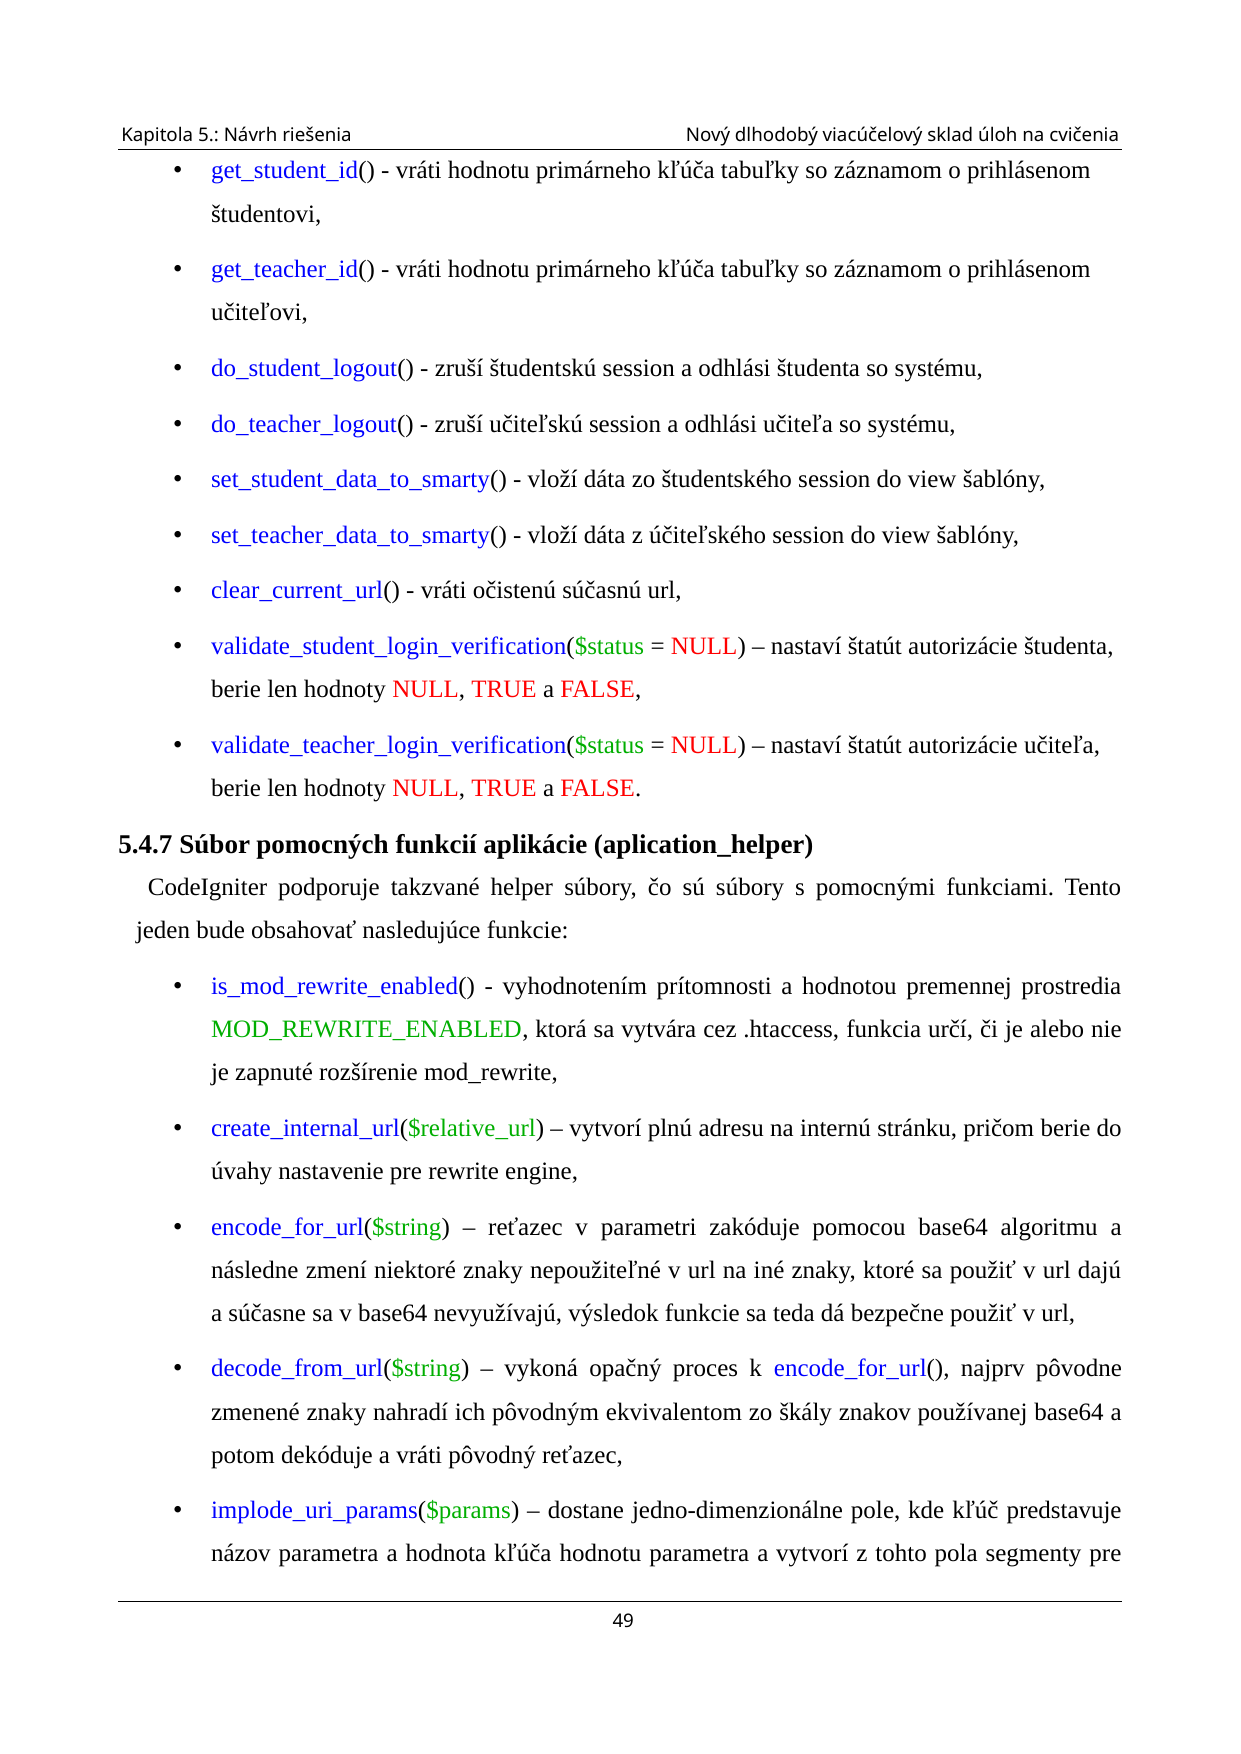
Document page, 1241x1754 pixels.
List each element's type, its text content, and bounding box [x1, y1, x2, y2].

list validate_teacher_login_verification($status = NULL) – nastaví štatút autorizácie učiteľa, berie len hodnoty NULL, TRUE a FALSE. [173, 730, 1122, 802]
list implode_uri_params($params) – dostane jedno-dimenzionálne pole, kde kľúč predstavuje názov parametra a hodnota kľúča hodnotu parametra a vytvorí z tohto pola segmenty pre [173, 1495, 1122, 1567]
list get_teacher_id() - vráti hodnotu primárneho kľúča tabuľky so záznamom o prihlásenom učiteľovi, [173, 254, 1122, 326]
list do_teacher_logout() - zruší učiteľskú session a odhlási učiteľa so systému, [173, 409, 1122, 437]
list set_teacher_data_to_smarty() - vloží dáta z účiteľského session do view šablóny, [173, 520, 1122, 549]
list create_internal_url($relative_url) – vytvorí plnú adresu na internú stránku, pričom berie do úvahy nastavenie pre rewrite engine, [173, 1113, 1122, 1185]
list encode_for_url($string) – reťazec v parametri zakóduje pomocou base64 algoritmu a následne zmení niektoré znaky nepoužiteľné v url na iné znaky, ktoré sa použiť v url dajú a súčasne sa v base64 nevyužívajú, výsledok funkcie sa teda dá bezpečne použiť v url, [173, 1212, 1122, 1327]
list validate_student_login_verification($status = NULL) – nastaví štatút autorizácie študenta, berie len hodnoty NULL, TRUE a FALSE, [173, 631, 1122, 703]
list set_student_data_to_smarty() - vloží dáta zo študentského session do view šablóny, [173, 464, 1122, 493]
list clear_current_url() - vráti očistenú súčasnú url, [173, 576, 1122, 604]
list do_student_logout() - zruší študentskú session a odhlási študenta so systému, [173, 353, 1122, 382]
list decode_from_url($string) – vykoná opačný proces k encode_for_url(), najprv pôvodne zmenené znaky nahradí ich pôvodným ekvivalentom zo škály znakov používanej base64 a potom dekóduje a vráti pôvodný reťazec, [173, 1353, 1122, 1468]
text CodeIgniter podporuje takzvané helper súbory, čo sú súbory s pomocnými funkciami. Tento jeden bude obsahovať nasledujúce funkcie: [136, 872, 1122, 944]
list is_mod_rewrite_enabled() - vyhodnotením prítomnosti a hodnotou premennej prostredia MOD_REWRITE_ENABLED, ktorá sa vytvára cez .htaccess, funkcia určí, či je alebo nie je zapnuté rozšírenie mod_rewrite, [173, 971, 1122, 1086]
subtitle Súbor pomocných funkcií aplikácie (aplication_helper) [118, 829, 1122, 860]
list get_student_id() - vráti hodnotu primárneho kľúča tabuľky so záznamom o prihlásenom študentovi, [173, 156, 1122, 227]
